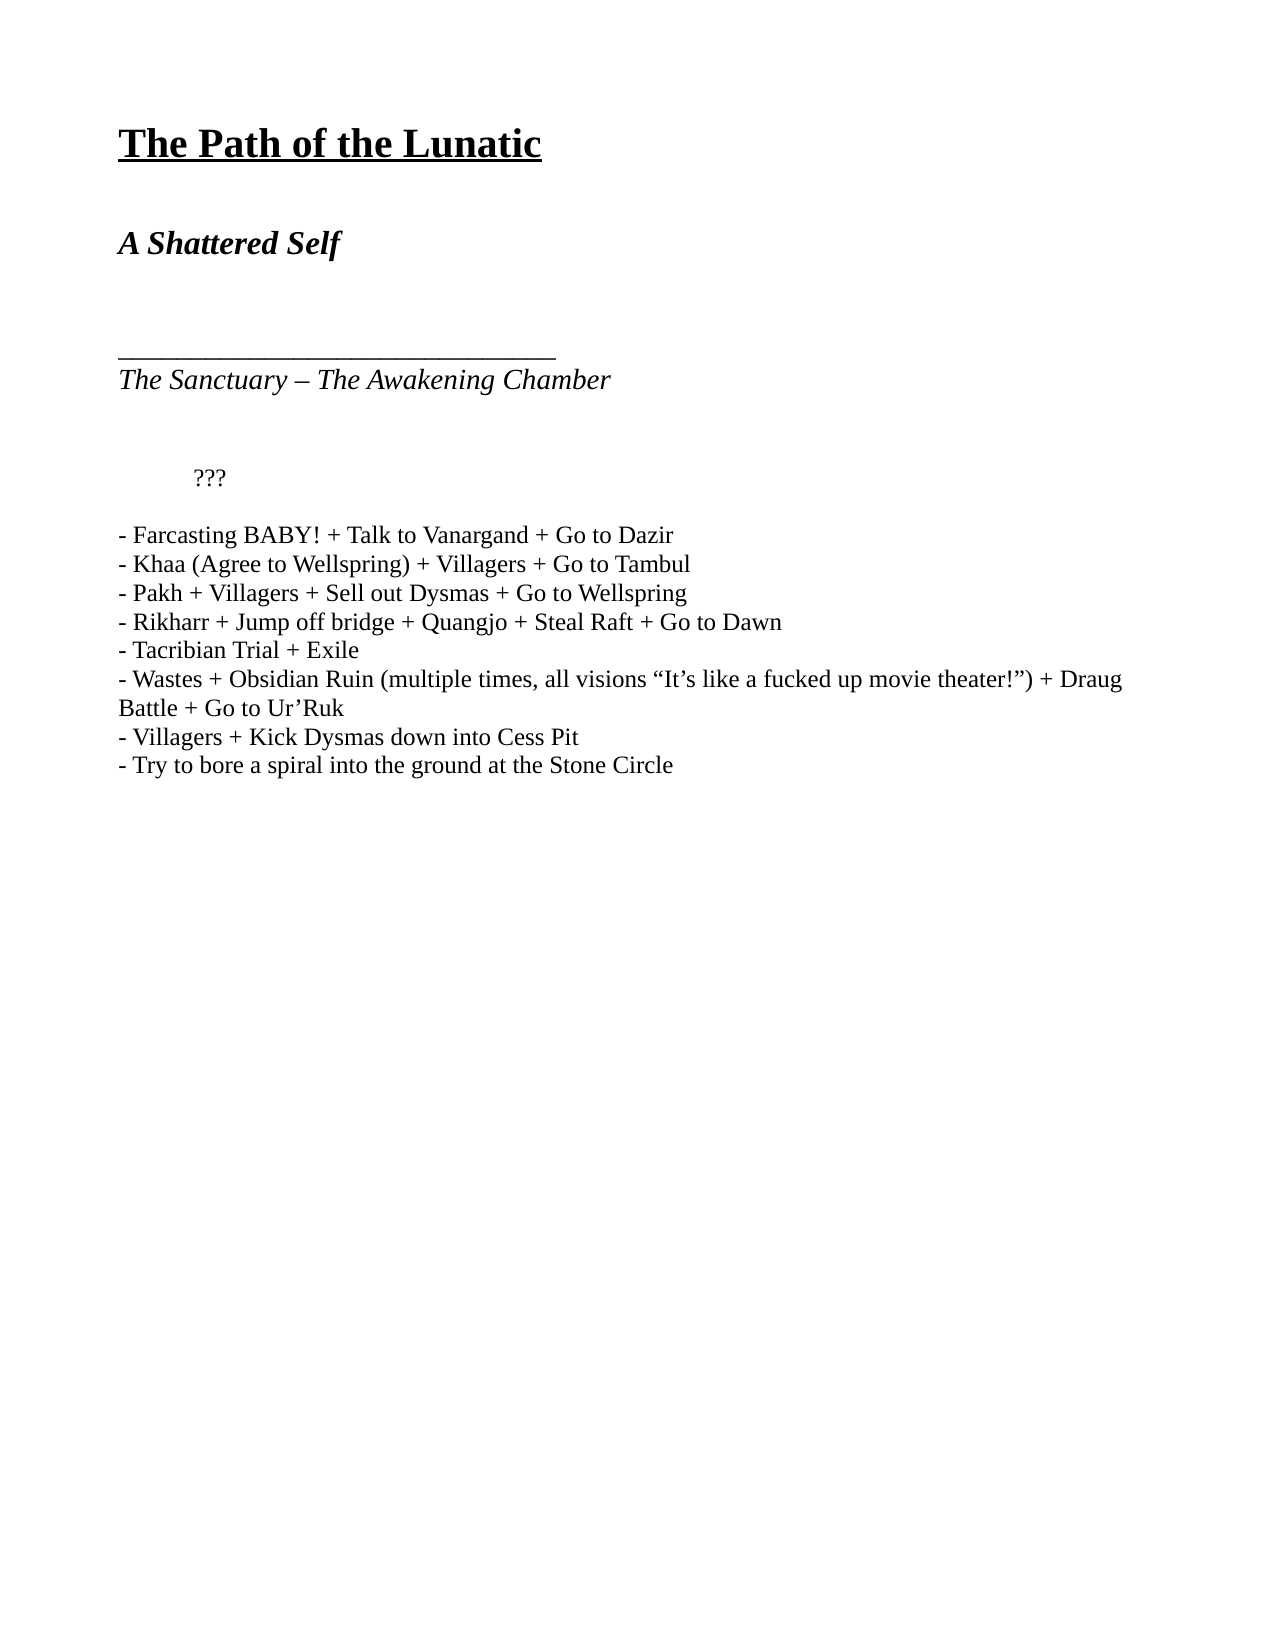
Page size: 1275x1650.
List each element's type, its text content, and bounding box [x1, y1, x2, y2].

text The Sanctuary – The Awakening Chamber [118, 362, 1157, 396]
text - Try to bore a spiral into the ground at the Stone Circle [118, 751, 1157, 779]
text - Pakh + Villagers + Sell out Dysmas + Go to Wellspring [118, 578, 1157, 607]
text ______________________________ [118, 329, 1157, 362]
text The Path of the Lunatic [118, 118, 1157, 166]
text ??? [118, 463, 1157, 492]
text - Rikharr + Jump off bridge + Quangjo + Steal Raft + Go to Dawn [118, 607, 1157, 636]
text - Farcasting BABY! + Talk to Vanargand + Go to Dazir [118, 521, 1157, 549]
text - Villagers + Kick Dysmas down into Cess Pit [118, 722, 1157, 751]
text A Shattered Self [118, 223, 1157, 262]
text - Tacribian Trial + Exile [118, 636, 1157, 664]
text - Wastes + Obsidian Ruin (multiple times, all visions “It’s like a fucked up movie theater!”) + Draug Battle + Go to Ur’Ruk [118, 664, 1157, 722]
text - Khaa (Agree to Wellspring) + Villagers + Go to Tambul [118, 549, 1157, 578]
